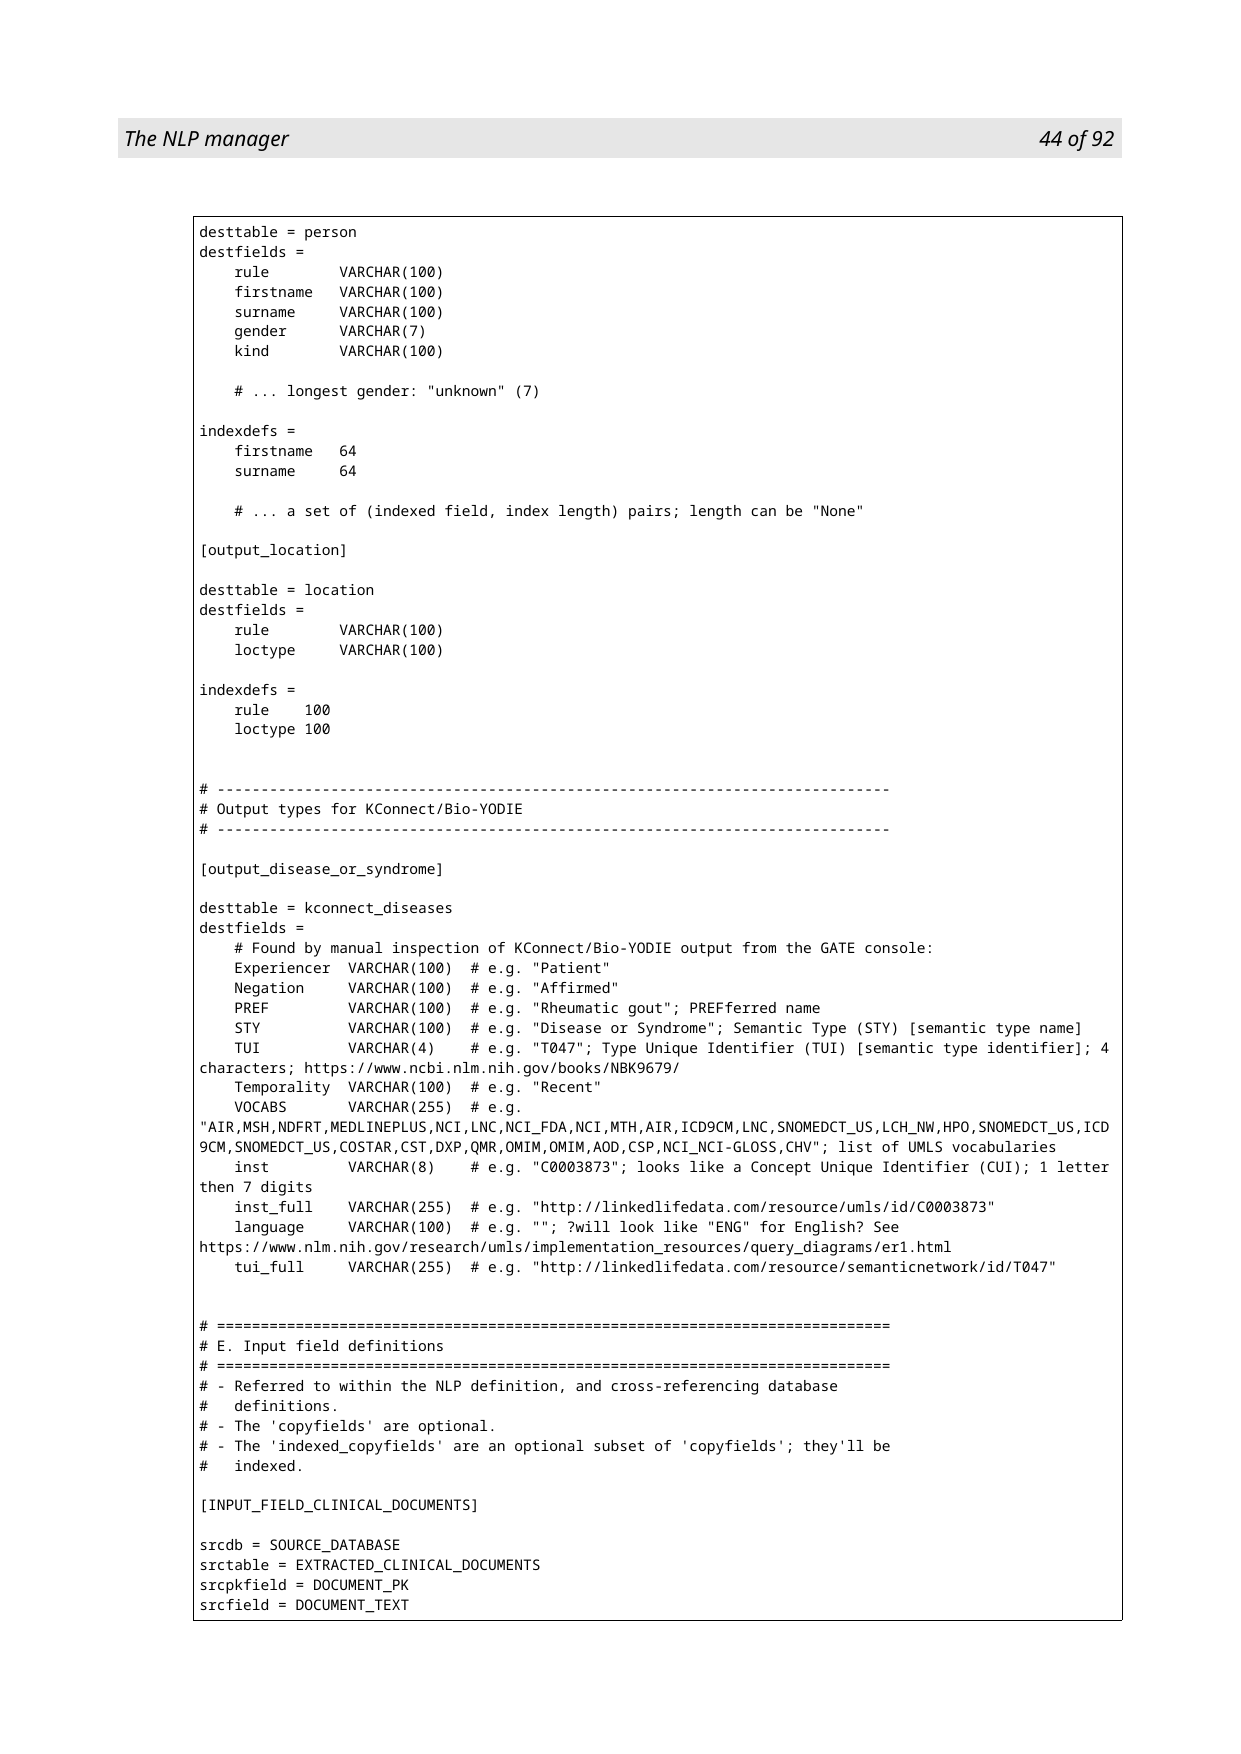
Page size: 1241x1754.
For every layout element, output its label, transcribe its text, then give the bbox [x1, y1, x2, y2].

table_header desttable = person destfields = rule VARCHAR(100) firstname VARCHAR(100) surname VARCHAR(100) gender VARCHAR(7) kind VARCHAR(100) # ... longest gender: "unknown" (7) indexdefs = firstname 64 surname 64 # ... a set of (indexed field, index length) pairs; length can be "None" [output_location] desttable = location destfields = rule VARCHAR(100) loctype VARCHAR(100) indexdefs = rule 100 loctype 100 # ----------------------------------------------------------------------------- # Output types for KConnect/Bio-YODIE # ----------------------------------------------------------------------------- [output_disease_or_syndrome] desttable = kconnect_diseases destfields = # Found by manual inspection of KConnect/Bio-YODIE output from the GATE console: Experiencer VARCHAR(100) # e.g. "Patient" Negation VARCHAR(100) # e.g. "Affirmed" PREF VARCHAR(100) # e.g. "Rheumatic gout"; PREFferred name STY VARCHAR(100) # e.g. "Disease or Syndrome"; Semantic Type (STY) [semantic type name] TUI VARCHAR(4) # e.g. "T047"; Type Unique Identifier (TUI) [semantic type identifier]; 4 characters; https://www.ncbi.nlm.nih.gov/books/NBK9679/ Temporality VARCHAR(100) # e.g. "Recent" VOCABS VARCHAR(255) # e.g. "AIR,MSH,NDFRT,MEDLINEPLUS,NCI,LNC,NCI_FDA,NCI,MTH,AIR,ICD9CM,LNC,SNOMEDCT_US,LCH_NW,HPO,SNOMEDCT_US,ICD9CM,SNOMEDCT_US,COSTAR,CST,DXP,QMR,OMIM,OMIM,AOD,CSP,NCI_NCI-GLOSS,CHV"; list of UMLS vocabularies inst VARCHAR(8) # e.g. "C0003873"; looks like a Concept Unique Identifier (CUI); 1 letter then 7 digits inst_full VARCHAR(255) # e.g. "http://linkedlifedata.com/resource/umls/id/C0003873" language VARCHAR(100) # e.g. ""; ?will look like "ENG" for English? See https://www.nlm.nih.gov/research/umls/implementation_resources/query_diagrams/er1.html tui_full VARCHAR(255) # e.g. "http://linkedlifedata.com/resource/semanticnetwork/id/T047" # ============================================================================= # E. Input field definitions # ============================================================================= # - Referred to within the NLP definition, and cross-referencing database # definitions. # - The 'copyfields' are optional. # - The 'indexed_copyfields' are an optional subset of 'copyfields'; they'll be # indexed. [INPUT_FIELD_CLINICAL_DOCUMENTS] srcdb = SOURCE_DATABASE srctable = EXTRACTED_CLINICAL_DOCUMENTS srcpkfield = DOCUMENT_PK srcfield = DOCUMENT_TEXT [194, 217, 1122, 1620]
